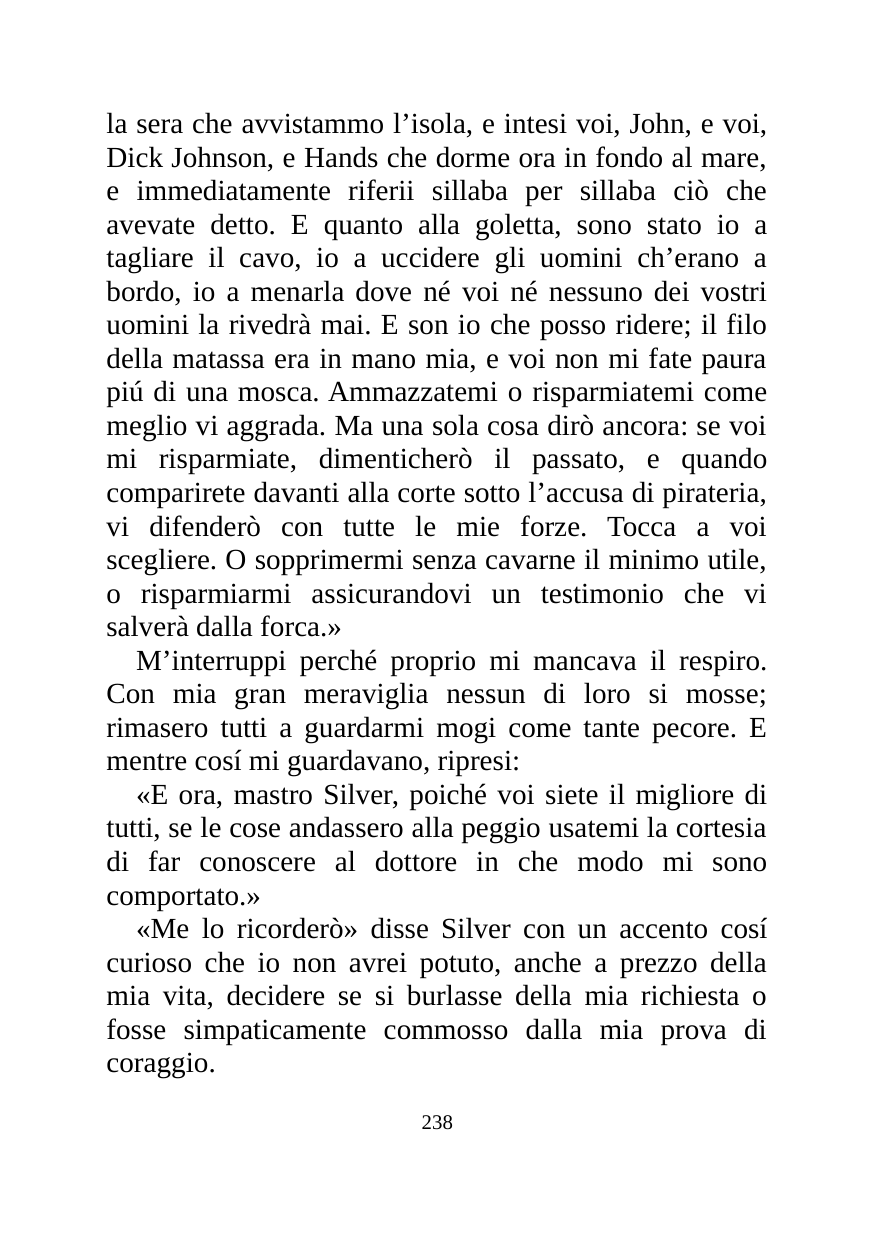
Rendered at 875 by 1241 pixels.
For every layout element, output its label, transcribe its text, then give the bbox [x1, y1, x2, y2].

text la sera che avvistammo l’isola, e intesi voi, John, e voi, Dick Johnson, e Hands che dorme ora in fondo al mare, e immediatamente riferii sillaba per sillaba ciò che avevate detto. E quanto alla goletta, sono stato io a tagliare il cavo, io a uccidere gli uomini ch’erano a bordo, io a menarla dove né voi né nessuno dei vostri uomini la rivedrà mai. E son io che posso ridere; il filo della matassa era in mano mia, e voi non mi fate paura piú di una mosca. Ammazzatemi o risparmiatemi come meglio vi aggrada. Ma una sola cosa dirò ancora: se voi mi risparmiate, dimenticherò il passato, e quando comparirete davanti alla corte sotto l’accusa di pirateria, vi difenderò con tutte le mie forze. Tocca a voi scegliere. O sopprimermi senza cavarne il minimo utile, o risparmiarmi assicurandovi un testimonio che vi salverà dalla forca.» [106, 106, 768, 643]
text M’interruppi perché proprio mi mancava il respiro. Con mia gran meraviglia nessun di loro si mosse; rimasero tutti a guardarmi mogi come tante pecore. E mentre cosí mi guardavano, ripresi: [106, 643, 768, 777]
text «Me lo ricorderò» disse Silver con un accento cosí curioso che io non avrei potuto, anche a prezzo della mia vita, decidere se si burlasse della mia richiesta o fosse simpaticamente commosso dalla mia prova di coraggio. [106, 911, 768, 1079]
text «E ora, mastro Silver, poiché voi siete il migliore di tutti, se le cose andassero alla peggio usatemi la cortesia di far conoscere al dottore in che modo mi sono comportato.» [106, 777, 768, 911]
